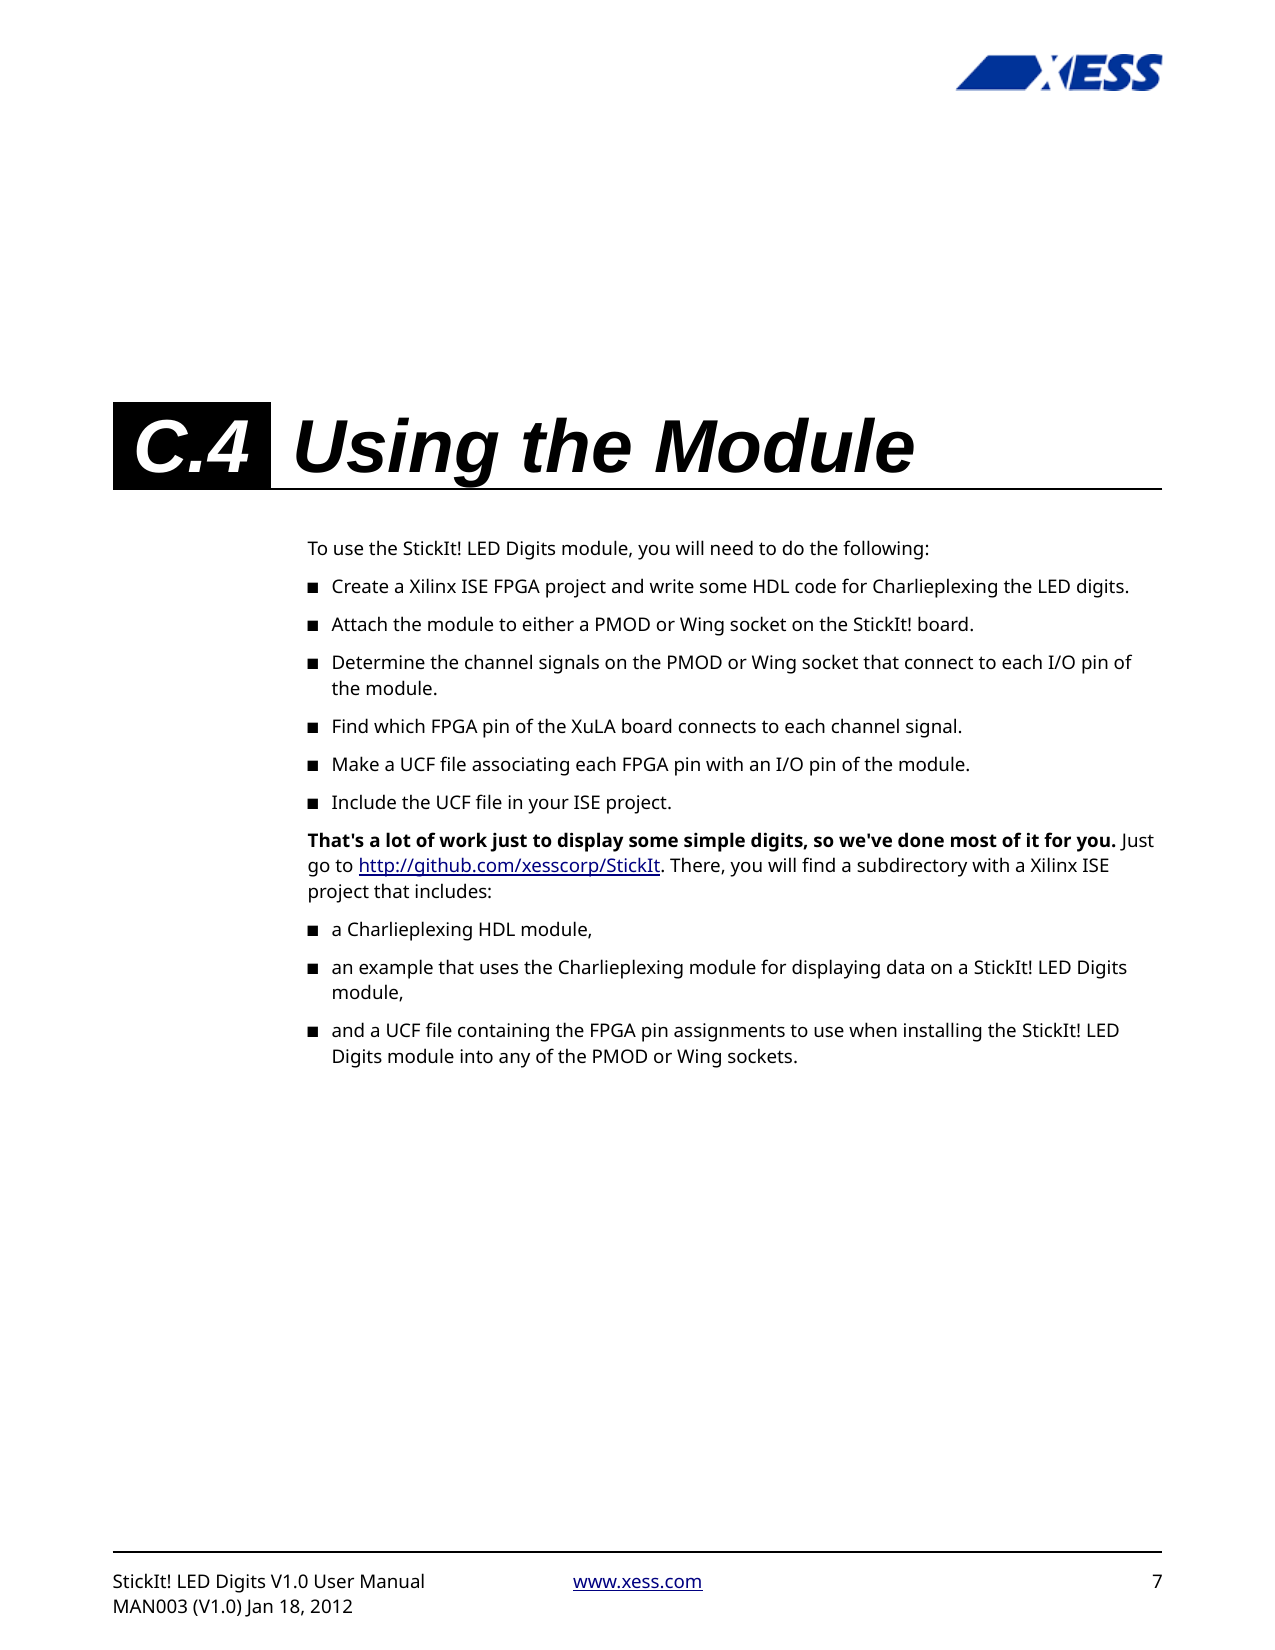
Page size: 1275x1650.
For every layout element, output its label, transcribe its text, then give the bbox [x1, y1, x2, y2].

list a Charlieplexing HDL module, [307, 916, 1162, 942]
list and a UCF file containing the FPGA pin assignments to use when installing the StickIt! LED Digits module into any of the PMOD or Wing sockets. [307, 1018, 1162, 1069]
list Make a UCF file associating each FPGA pin with an I/O pin of the module. [307, 751, 1162, 776]
text To use the StickIt! LED Digits module, you will need to do the following: [307, 535, 1162, 561]
list Determine the channel signals on the PMOD or Wing socket that connect to each I/O pin of the module. [307, 649, 1162, 700]
list Create a Xilinx ISE FPGA project and write some HDL code for Charlieplexing the LED digits. [307, 573, 1162, 599]
picture [955, 54, 1163, 91]
text That's a lot of work just to display some simple digits, so we've done most of it for you. Just go to http://github.com/xesscorp/StickIt. There, you will find a subdirectory with a Xilinx ISE project that includes: [307, 827, 1162, 903]
list Include the UCF file in your ISE project. [307, 789, 1162, 814]
list an example that uses the Charlieplexing module for displaying data on a StickIt! LED Digits module, [307, 954, 1162, 1005]
list Attach the module to either a PMOD or Wing socket on the StickIt! board. [307, 611, 1162, 637]
list Find which FPGA pin of the XuLA board connects to each channel signal. [307, 713, 1162, 738]
subtitle Using the Module [271, 402, 1162, 488]
